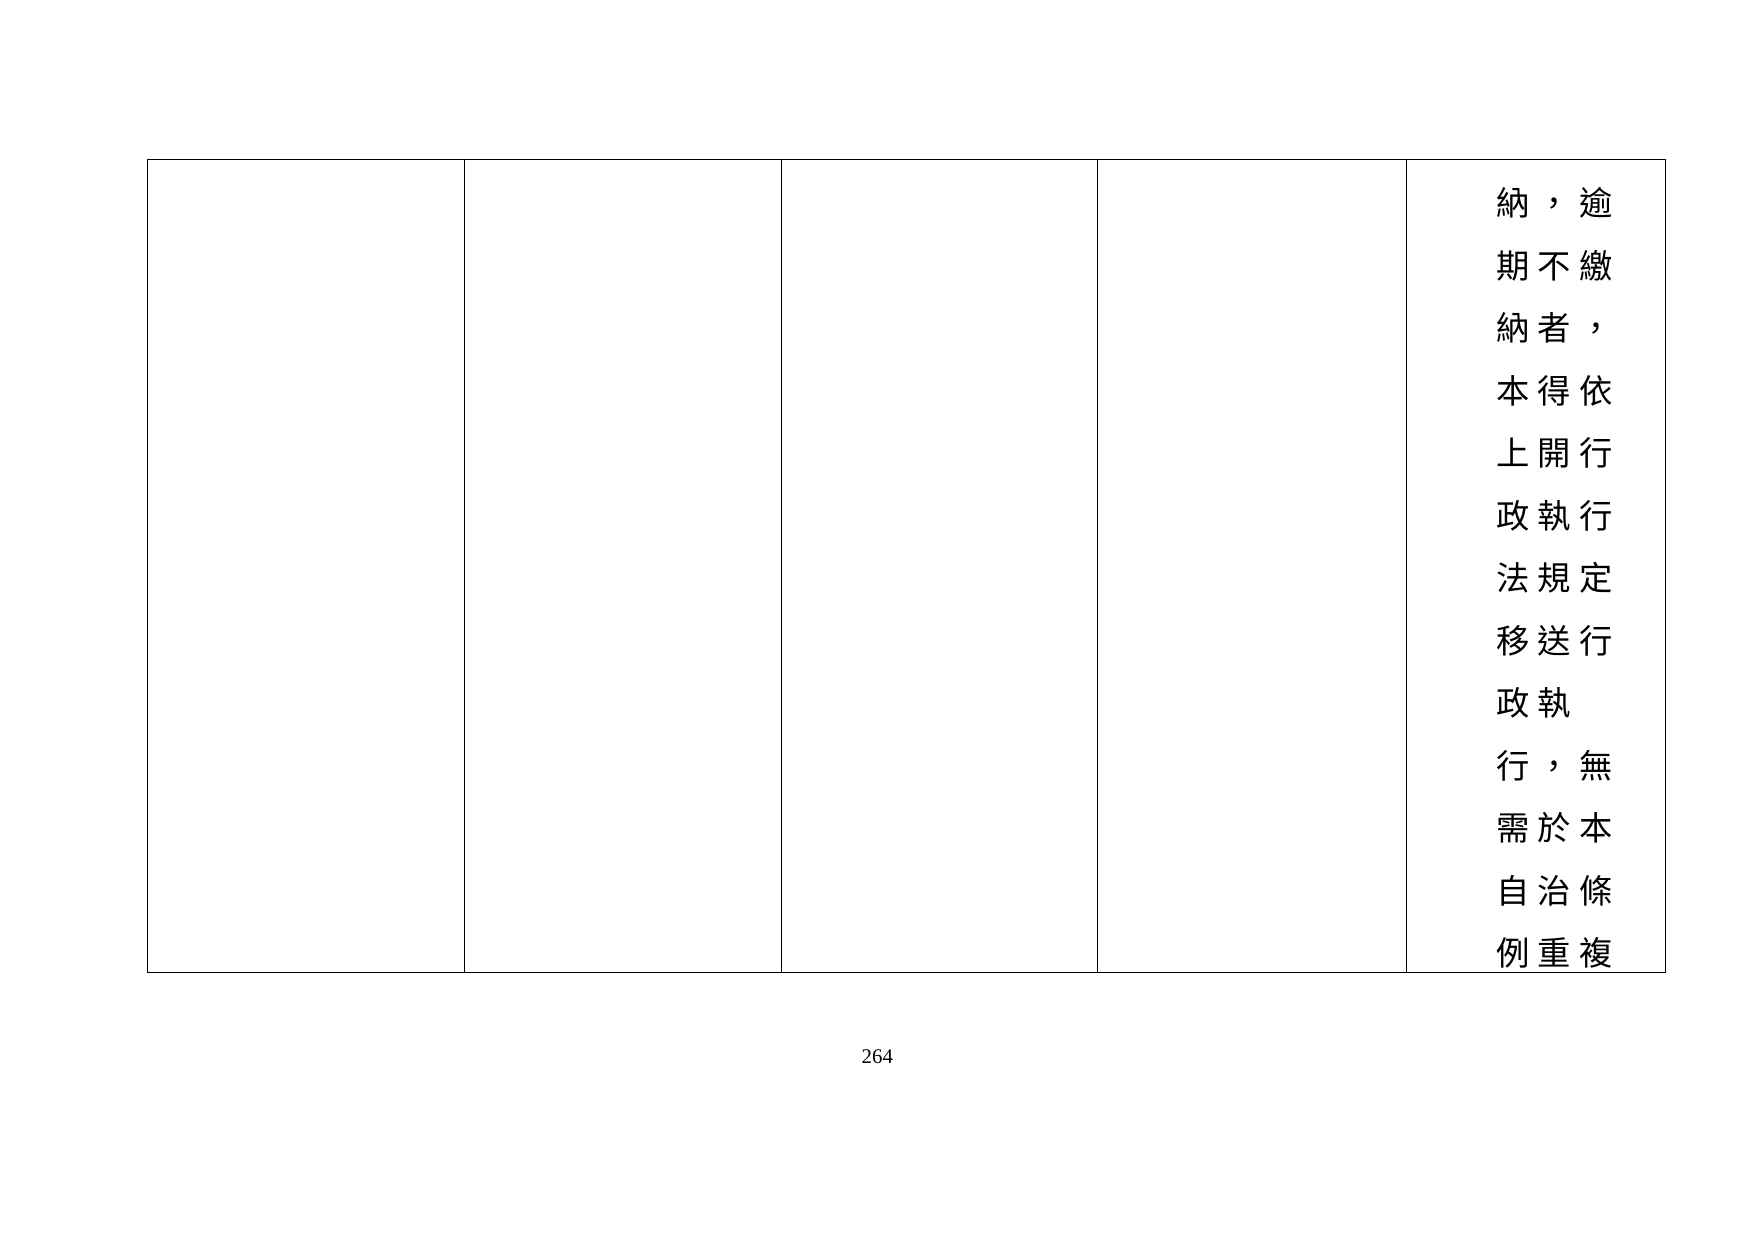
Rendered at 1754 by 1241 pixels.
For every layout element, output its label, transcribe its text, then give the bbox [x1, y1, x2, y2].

table_cell [465, 160, 781, 972]
table_cell [1098, 160, 1406, 972]
table_cell [782, 160, 1097, 972]
table_cell [148, 160, 464, 972]
table_cell 納，逾期不繳納者，本得依上開行政執行法規定移送行政執行，無需於本自治條例重複 [1407, 160, 1665, 972]
